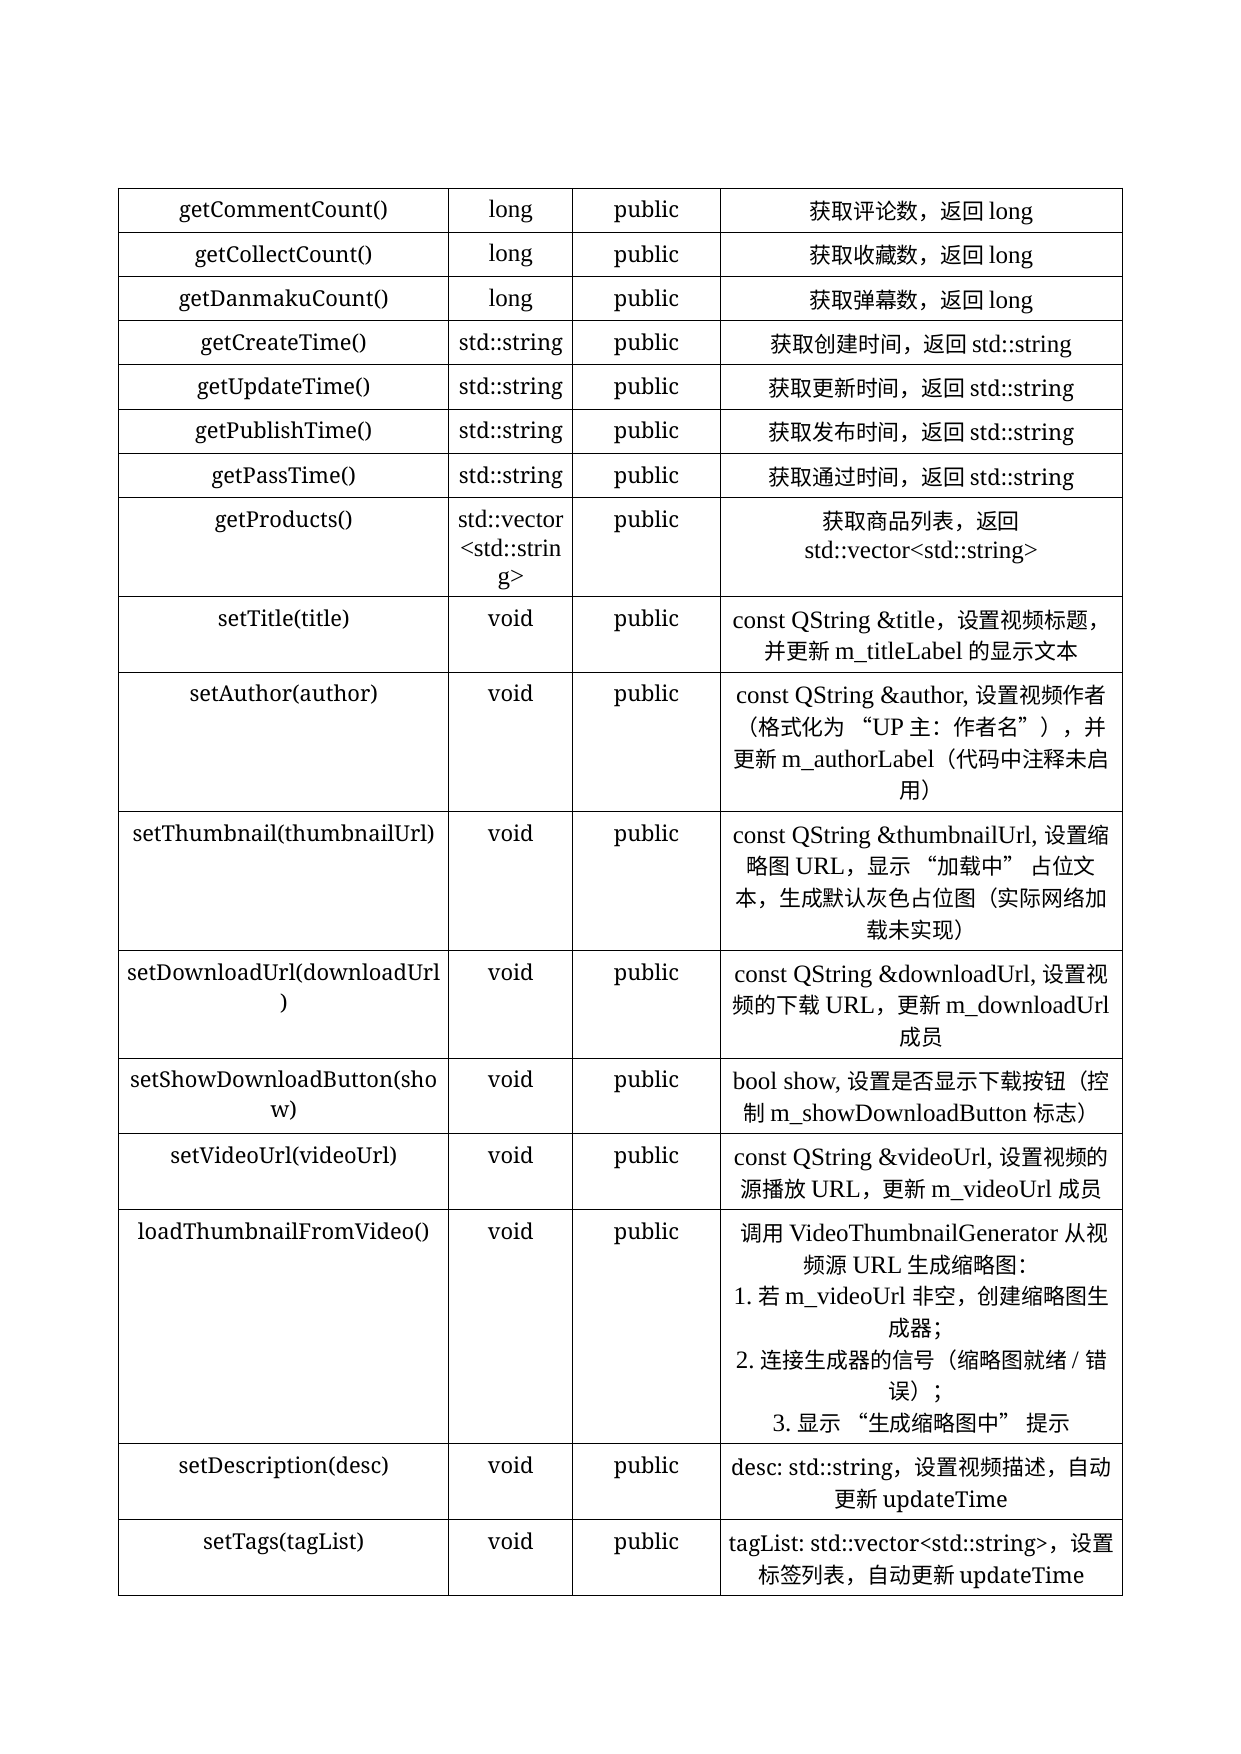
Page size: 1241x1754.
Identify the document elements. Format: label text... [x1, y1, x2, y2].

table_cell getProducts() [119, 498, 448, 596]
table_cell setDownloadUrl(downloadUrl) [119, 951, 448, 1057]
table_cell void [449, 673, 572, 811]
table_cell public [573, 812, 720, 950]
table_cell public [573, 1059, 720, 1133]
table_cell 调用 VideoThumbnailGenerator 从视频源 URL 生成缩略图： 1. 若 m_videoUrl 非空，创建缩略图生成器； 2. 连接生成器的信号（缩略图就绪 / 错误）； 3. 显示 “生成缩略图中” 提示 [721, 1210, 1122, 1443]
table_cell bool show, 设置是否显示下载按钮（控制 m_showDownloadButton 标志） [721, 1059, 1122, 1133]
table_cell public [573, 189, 720, 232]
table_cell 获取收藏数，返回long [721, 233, 1122, 276]
table_cell public [573, 1520, 720, 1595]
table_cell 获取更新时间，返回std::string [721, 365, 1122, 408]
table_cell public [573, 277, 720, 320]
table_cell public [573, 410, 720, 453]
table_cell long [449, 189, 572, 232]
table_cell getCreateTime() [119, 321, 448, 364]
table_cell getCollectCount() [119, 233, 448, 276]
table_cell 获取评论数，返回long [721, 189, 1122, 232]
table_cell void [449, 1059, 572, 1133]
table_cell public [573, 673, 720, 811]
table_cell setThumbnail(thumbnailUrl) [119, 812, 448, 950]
table_cell public [573, 498, 720, 596]
table_cell public [573, 597, 720, 672]
table_cell public [573, 1444, 720, 1519]
table_cell std::string [449, 454, 572, 497]
table_cell std::string [449, 410, 572, 453]
table_cell public [573, 233, 720, 276]
table_cell void [449, 1134, 572, 1209]
table_cell public [573, 365, 720, 408]
table_cell public [573, 321, 720, 364]
table_cell desc: std::string，设置视频描述，自动更新updateTime [721, 1444, 1122, 1519]
table_cell const QString &title，设置视频标题，并更新 m_titleLabel 的显示文本 [721, 597, 1122, 672]
table_cell getPassTime() [119, 454, 448, 497]
table_cell getUpdateTime() [119, 365, 448, 408]
table_cell getCommentCount() [119, 189, 448, 232]
table_cell const QString &downloadUrl, 设置视频的下载 URL，更新 m_downloadUrl 成员 [721, 951, 1122, 1057]
table_cell const QString &author, 设置视频作者（格式化为 “UP 主：作者名”），并更新 m_authorLabel（代码中注释未启用） [721, 673, 1122, 811]
table_cell public [573, 1134, 720, 1209]
table_cell void [449, 597, 572, 672]
table_cell 获取商品列表，返回std::vector<std::string> [721, 498, 1122, 596]
table_cell void [449, 1520, 572, 1595]
table_cell public [573, 1210, 720, 1443]
table_cell const QString &videoUrl, 设置视频的源播放 URL，更新 m_videoUrl 成员 [721, 1134, 1122, 1209]
table_cell void [449, 951, 572, 1057]
table_cell std::string [449, 321, 572, 364]
table_cell std::vector<std::string> [449, 498, 572, 596]
table_cell setShowDownloadButton(show) [119, 1059, 448, 1133]
table_cell 获取发布时间，返回std::string [721, 410, 1122, 453]
table_cell getPublishTime() [119, 410, 448, 453]
table_cell 获取弹幕数，返回long [721, 277, 1122, 320]
table_cell loadThumbnailFromVideo() [119, 1210, 448, 1443]
table_cell const QString &thumbnailUrl, 设置缩略图 URL，显示 “加载中” 占位文本，生成默认灰色占位图（实际网络加载未实现） [721, 812, 1122, 950]
table_cell 获取通过时间，返回std::string [721, 454, 1122, 497]
table_cell setDescription(desc) [119, 1444, 448, 1519]
table_cell long [449, 233, 572, 276]
table_cell setTags(tagList) [119, 1520, 448, 1595]
table_cell void [449, 1444, 572, 1519]
table_cell void [449, 812, 572, 950]
table_cell getDanmakuCount() [119, 277, 448, 320]
table_cell void [449, 1210, 572, 1443]
table_cell 获取创建时间，返回std::string [721, 321, 1122, 364]
table_cell long [449, 277, 572, 320]
table_cell tagList: std::vector<std::string>，设置标签列表，自动更新updateTime [721, 1520, 1122, 1595]
table_cell setTitle(title) [119, 597, 448, 672]
table_cell public [573, 951, 720, 1057]
table_cell setVideoUrl(videoUrl) [119, 1134, 448, 1209]
table_cell std::string [449, 365, 572, 408]
table_cell public [573, 454, 720, 497]
table_cell setAuthor(author) [119, 673, 448, 811]
